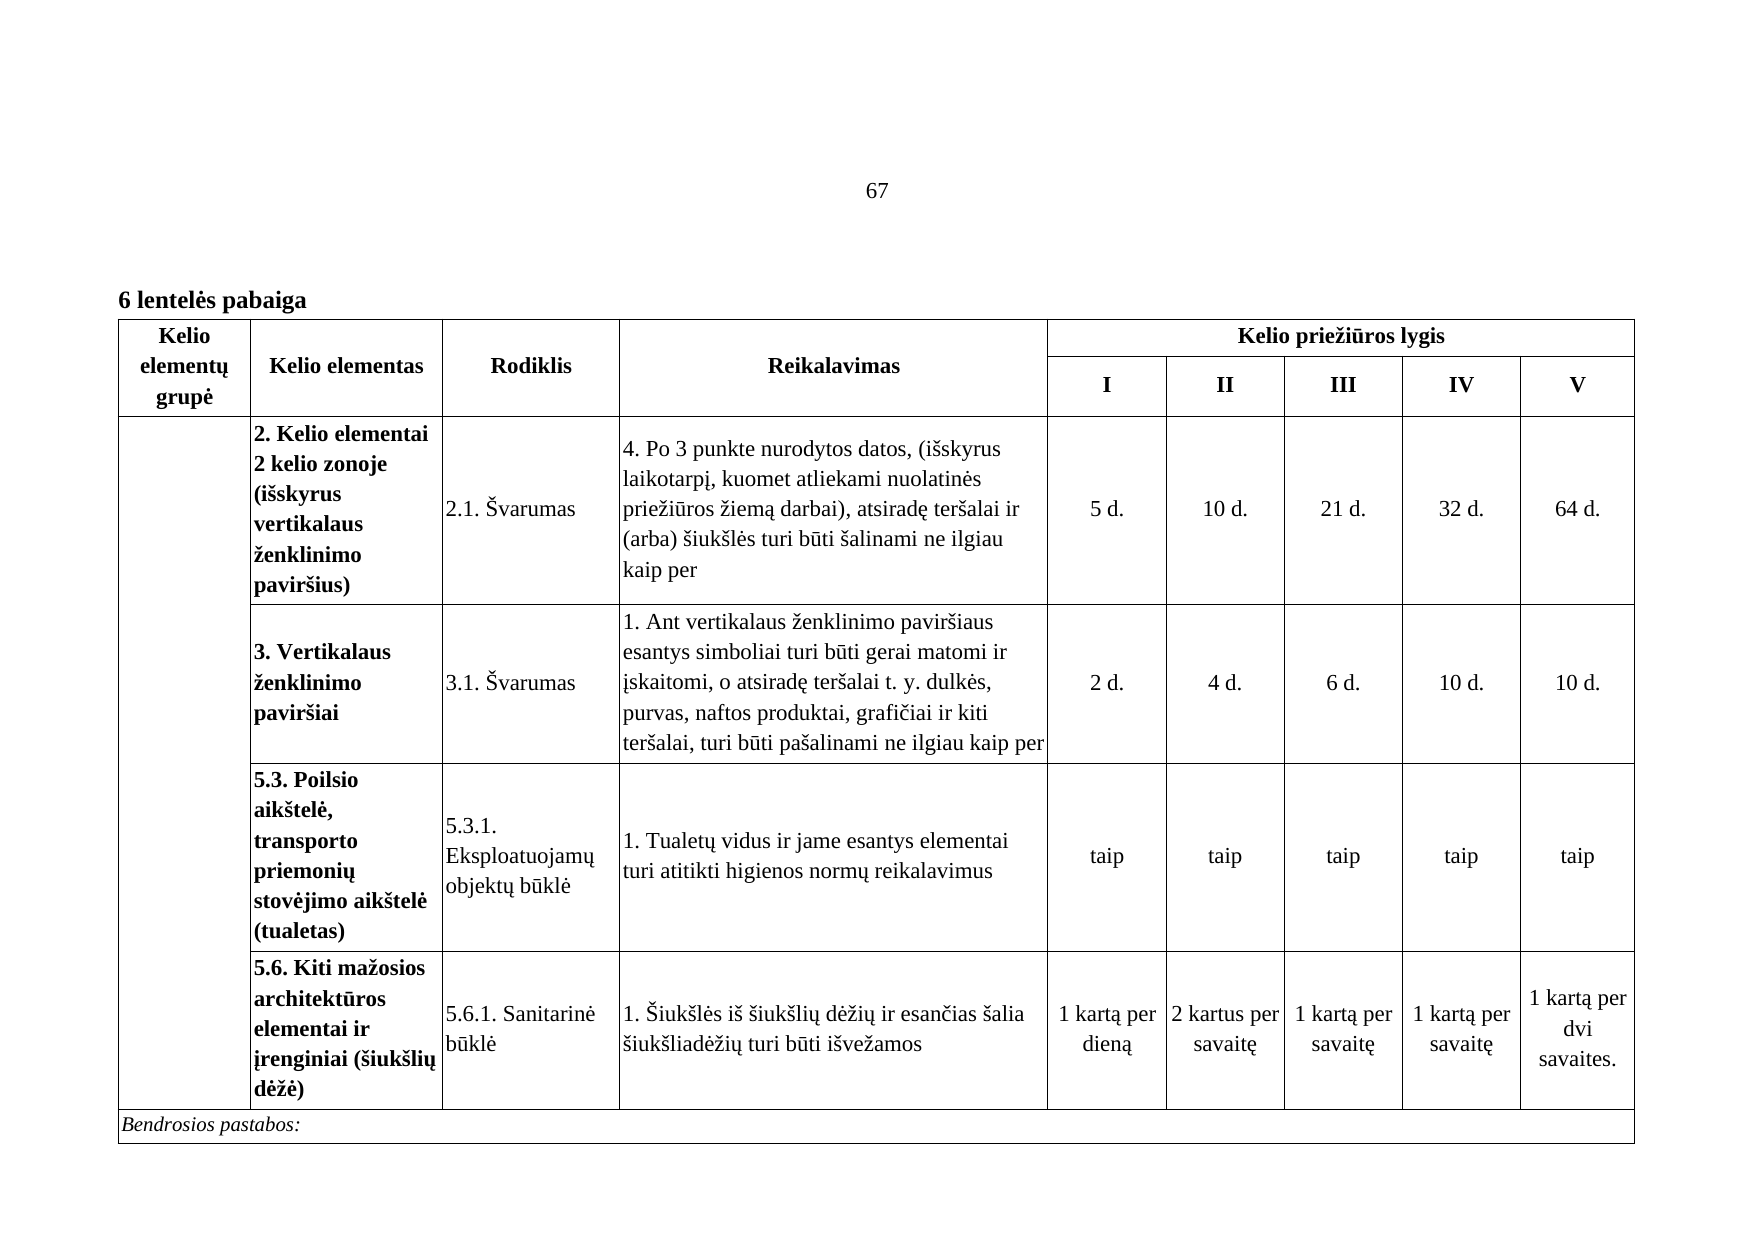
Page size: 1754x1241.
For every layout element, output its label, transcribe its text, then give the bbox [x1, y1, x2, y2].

text 6 lentelės pabaiga [118, 285, 1636, 314]
table_cell 2 kartus per savaitę [1167, 952, 1284, 1108]
table_cell 1. Šiukšlės iš šiukšlių dėžių ir esančias šalia šiukšliadėžių turi būti išvežamos [620, 952, 1047, 1108]
table_cell 4 d. [1167, 605, 1284, 762]
table_cell 5.6. Kiti mažosios architektūros elementai ir įrenginiai (šiukšlių dėžė) [251, 952, 442, 1108]
table_header Reikalavimas [620, 320, 1047, 416]
table_cell 3.1. Švarumas [443, 605, 619, 762]
table_cell IV [1403, 357, 1520, 416]
table_cell 5.3.1. Eksploatuojamų objektų būklė [443, 764, 619, 951]
table_header Kelio priežiūros lygis [1048, 320, 1634, 356]
table_cell 1 kartą per savaitę [1403, 952, 1520, 1108]
table_cell taip [1167, 764, 1284, 951]
table_cell 5.6.1. Sanitarinė būklė [443, 952, 619, 1108]
table_cell taip [1403, 764, 1520, 951]
table_cell 64 d. [1521, 417, 1634, 604]
table_cell 10 d. [1167, 417, 1284, 604]
table_cell 2.1. Švarumas [443, 417, 619, 604]
table_cell 1 kartą per dvi savaites. [1521, 952, 1634, 1108]
table_cell V [1521, 357, 1634, 416]
table_cell 5.3. Poilsio aikštelė, transporto priemonių stovėjimo aikštelė (tualetas) [251, 764, 442, 951]
table_cell 2. Kelio elementai 2 kelio zonoje (išskyrus vertikalaus ženklinimo paviršius) [251, 417, 442, 604]
table_cell taip [1521, 764, 1634, 951]
table_cell [119, 417, 250, 1108]
table_cell 10 d. [1403, 605, 1520, 762]
table_cell 10 d. [1521, 605, 1634, 762]
table_cell 2 d. [1048, 605, 1166, 762]
table_cell 4. Po 3 punkte nurodytos datos, (išskyrus laikotarpį, kuomet atliekami nuolatinės priežiūros žiemą darbai), atsiradę teršalai ir (arba) šiukšlės turi būti šalinami ne ilgiau kaip per [620, 417, 1047, 604]
table_cell III [1285, 357, 1402, 416]
table_cell 1. Tualetų vidus ir jame esantys elementai turi atitikti higienos normų reikalavimus [620, 764, 1047, 951]
table_cell 1. Ant vertikalaus ženklinimo paviršiaus esantys simboliai turi būti gerai matomi ir įskaitomi, o atsiradę teršalai t. y. dulkės, purvas, naftos produktai, grafičiai ir kiti teršalai, turi būti pašalinami ne ilgiau kaip per [620, 605, 1047, 762]
table_cell taip [1285, 764, 1402, 951]
table_cell 32 d. [1403, 417, 1520, 604]
table_cell 1 kartą per dieną [1048, 952, 1166, 1108]
table_cell Bendrosios pastabos: [119, 1110, 1634, 1143]
table_header Kelio elementų grupė [119, 320, 250, 416]
table_cell 5 d. [1048, 417, 1166, 604]
table_cell 21 d. [1285, 417, 1402, 604]
table_cell taip [1048, 764, 1166, 951]
table_cell 6 d. [1285, 605, 1402, 762]
table_cell I [1048, 357, 1166, 416]
table_header Kelio elementas [251, 320, 442, 416]
table_cell II [1167, 357, 1284, 416]
table_header Rodiklis [443, 320, 619, 416]
table_cell 1 kartą per savaitę [1285, 952, 1402, 1108]
table_cell 3. Vertikalaus ženklinimo paviršiai [251, 605, 442, 762]
